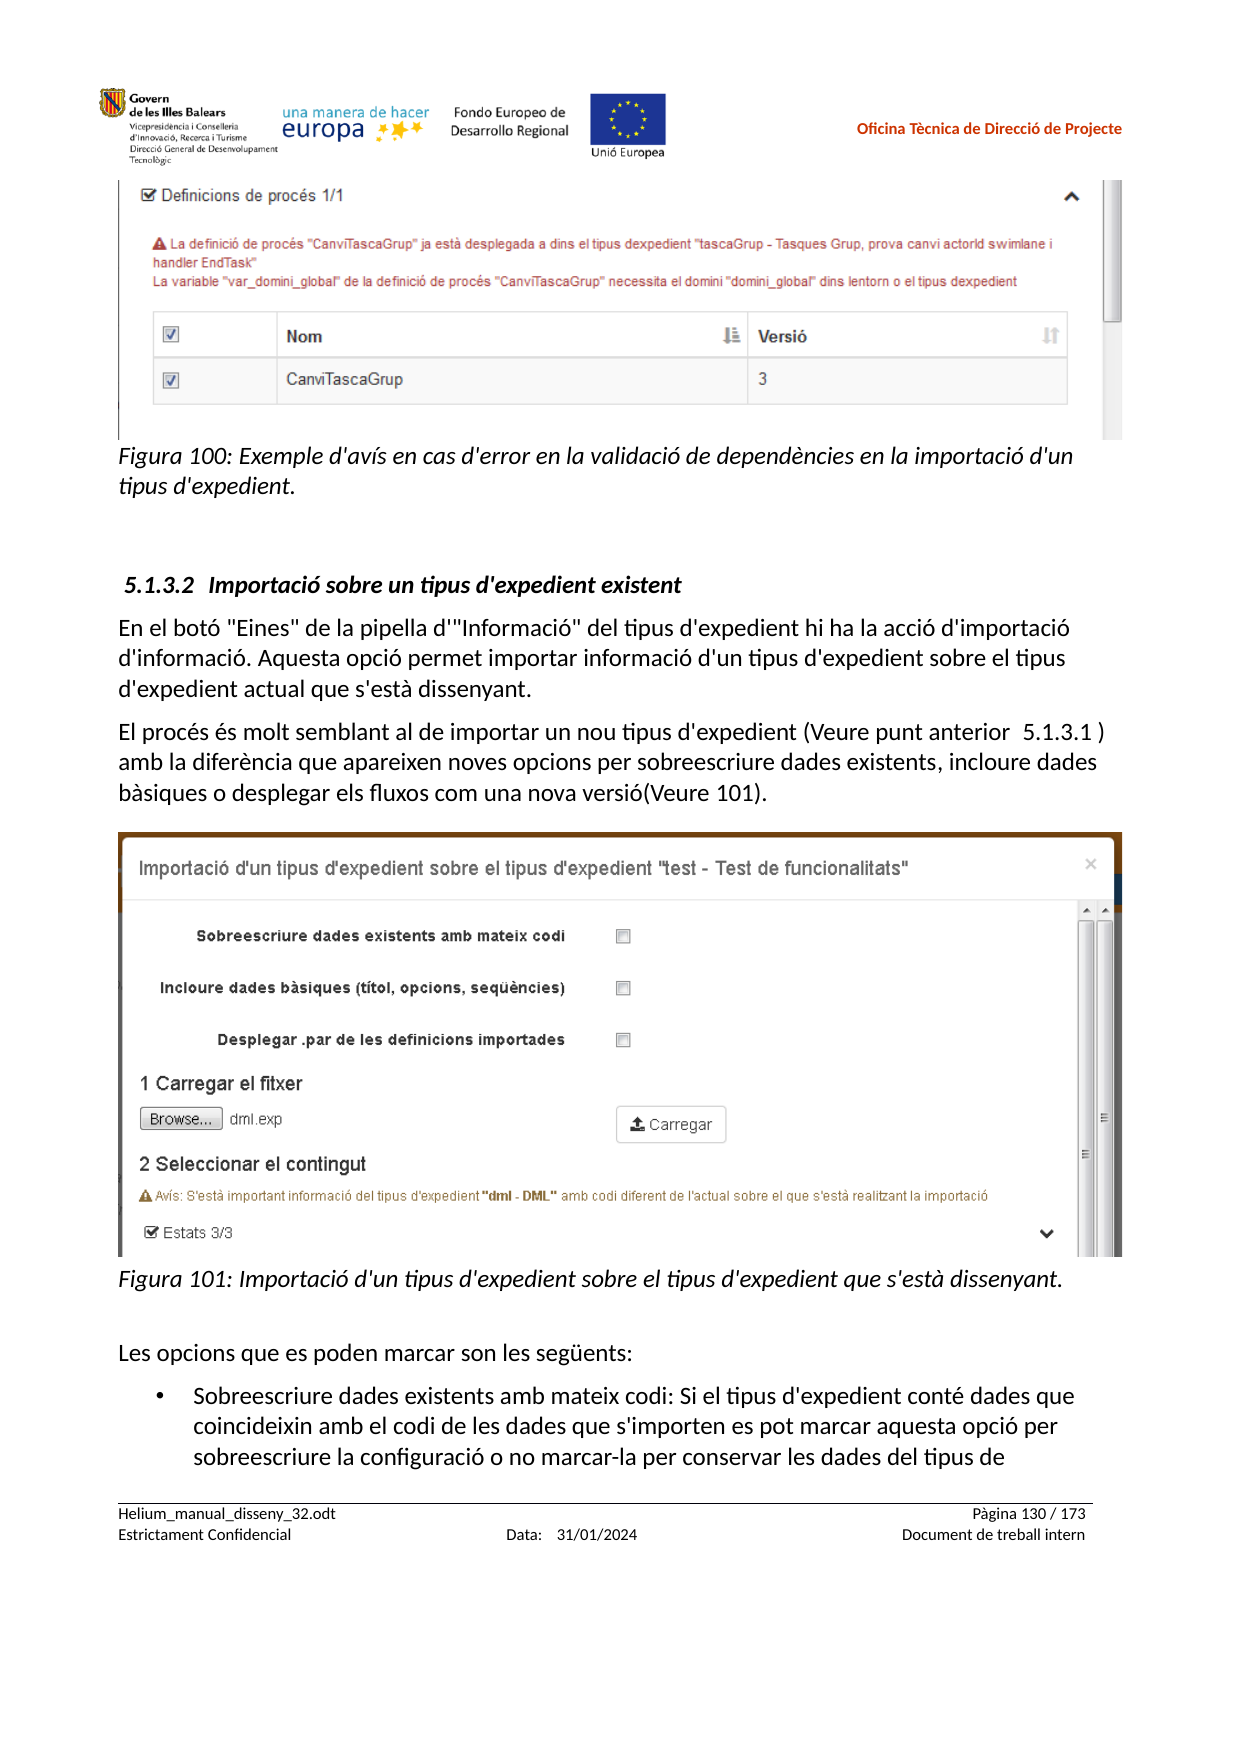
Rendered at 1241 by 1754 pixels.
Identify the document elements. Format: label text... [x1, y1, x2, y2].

text Figura 100: Exemple d'avís en cas d'error en la validació de dependències en la importació d'un tipus d'expedient. [118, 440, 1122, 501]
text El procés és molt semblant al de importar un nou tipus d'expedient (Veure punt anterior 5.1.3.1 ) amb la diferència que apareixen noves opcions per sobreescriure dades existents, incloure dades bàsiques o desplegar els fluxos com una nova versió(Veure 101). [118, 716, 1122, 807]
picture [118, 180, 1123, 440]
list Sobreescriure dades existents amb mateix codi: Si el tipus d'expedient conté dades que coincideixin amb el codi de les dades que s'importen es pot marcar aquesta opció per sobreescriure la configuració o no marcar-la per conservar les dades del tipus de [156, 1380, 1122, 1471]
text Figura 101: Importació d'un tipus d'expedient sobre el tipus d'expedient que s'està dissenyant. [118, 1257, 1122, 1294]
text En el botó "Eines" de la pipella d'"Informació" del tipus d'expedient hi ha la acció d'importació d'informació. Aquesta opció permet importar informació d'un tipus d'expedient sobre el tipus d'expedient actual que s'està dissenyant. [118, 612, 1122, 703]
text Les opcions que es poden marcar son les següents: [118, 1337, 1122, 1367]
picture [99, 87, 668, 166]
picture [118, 832, 1123, 1257]
subtitle Importació sobre un tipus d'expedient existent [118, 569, 1122, 599]
